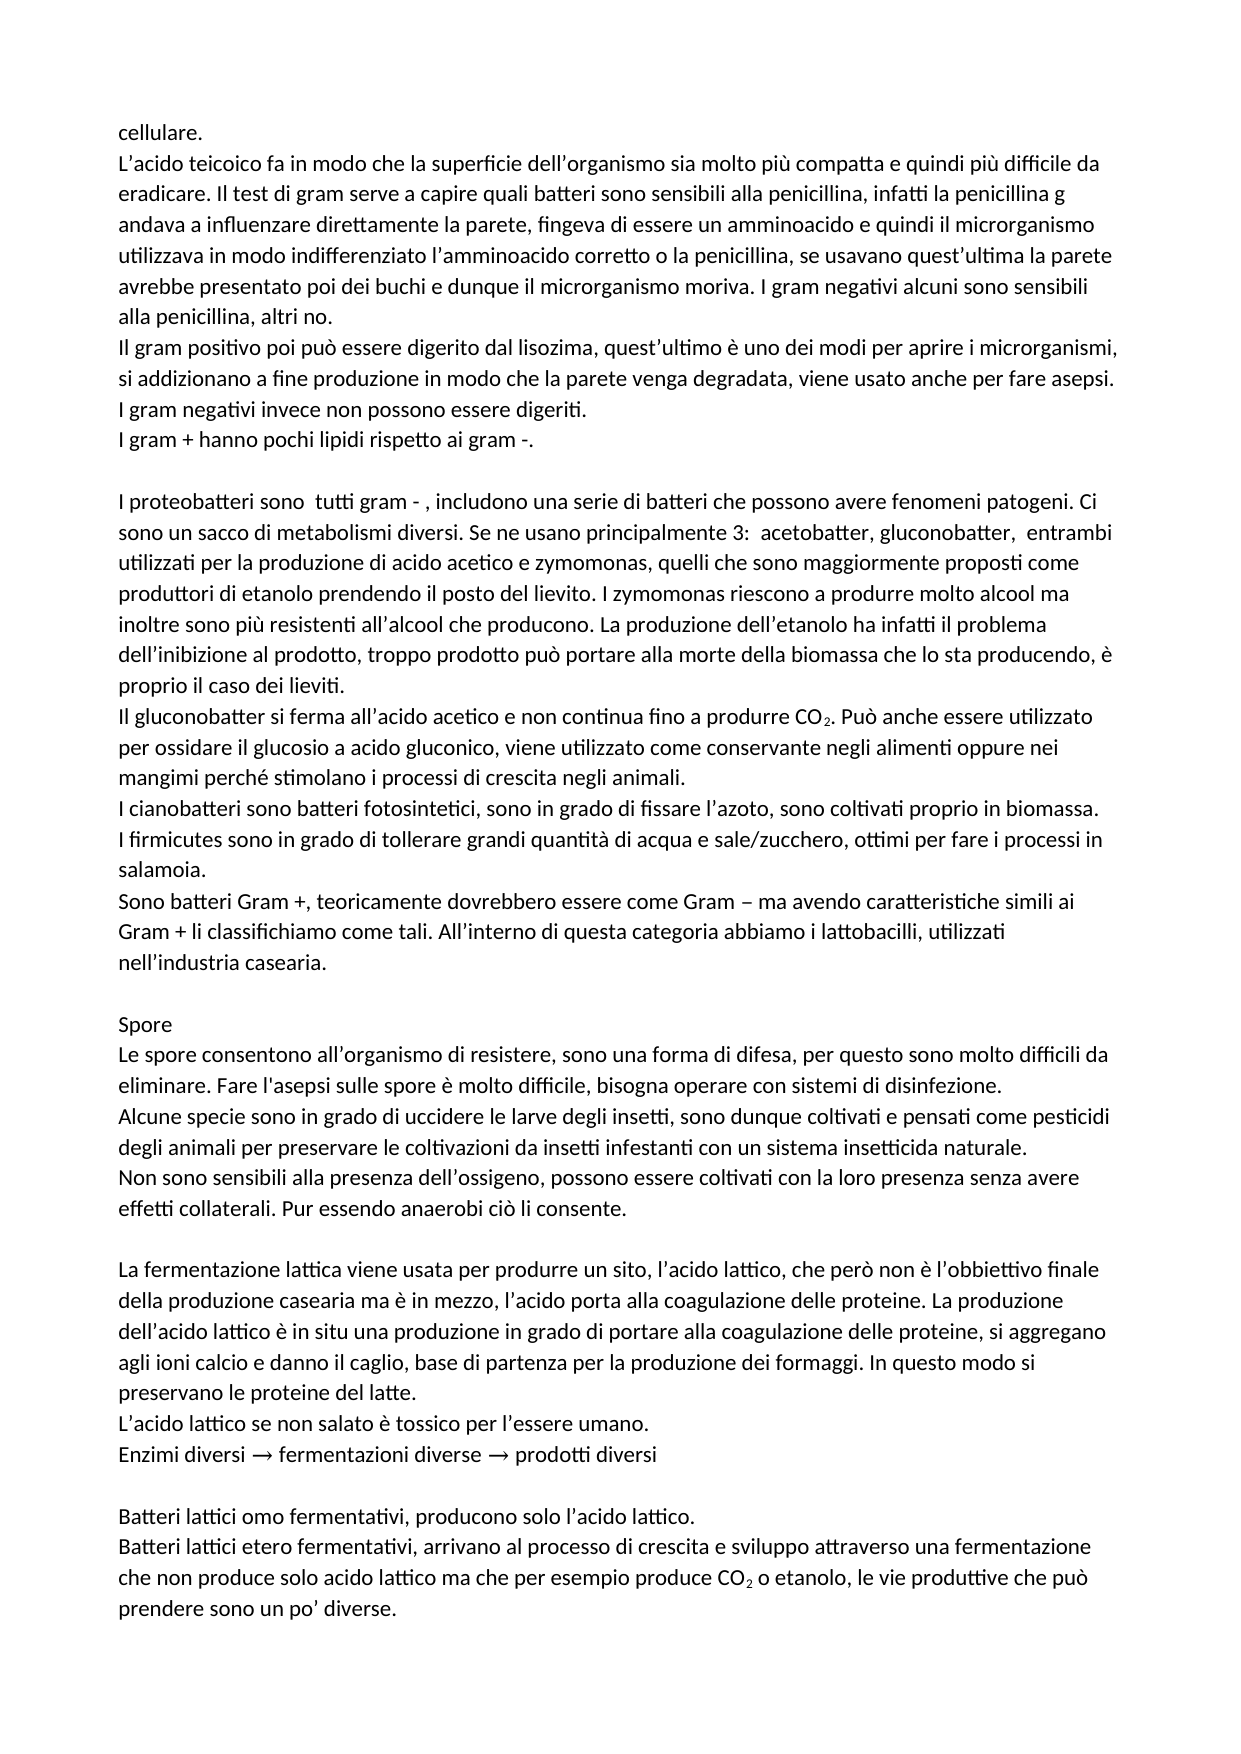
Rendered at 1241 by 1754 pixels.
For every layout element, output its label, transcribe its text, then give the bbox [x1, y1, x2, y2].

text Batteri lattici etero fermentativi, arrivano al processo di crescita e sviluppo attraverso una fermentazione che non produce solo acido lattico ma che per esempio produce CO2 o etanolo, le vie produttive che può prendere sono un po’ diverse. [118, 1532, 1122, 1622]
text cellulare. L’acido teicoico fa in modo che la superficie dell’organismo sia molto più compatta e quindi più difficile da eradicare. Il test di gram serve a capire quali batteri sono sensibili alla penicillina, infatti la penicillina g andava a influenzare direttamente la parete, fingeva di essere un amminoacido e quindi il microrganismo utilizzava in modo indifferenziato l’amminoacido corretto o la penicillina, se usavano quest’ultima la parete avrebbe presentato poi dei buchi e dunque il microrganismo moriva. I gram negativi alcuni sono sensibili alla penicillina, altri no. Il gram positivo poi può essere digerito dal lisozima, quest’ultimo è uno dei modi per aprire i microrganismi, si addizionano a fine produzione in modo che la parete venga degradata, viene usato anche per fare asepsi. I gram negativi invece non possono essere digeriti. I gram + hanno pochi lipidi rispetto ai gram -. I proteobatteri sono tutti gram - , includono una serie di batteri che possono avere fenomeni patogeni. Ci sono un sacco di metabolismi diversi. Se ne usano principalmente 3: acetobatter, gluconobatter, entrambi utilizzati per la produzione di acido acetico e zymomonas, quelli che sono maggiormente proposti come produttori di etanolo prendendo il posto del lievito. I zymomonas riescono a produrre molto alcool ma inoltre sono più resistenti all’alcool che producono. La produzione dell’etanolo ha infatti il problema dell’inibizione al prodotto, troppo prodotto può portare alla morte della biomassa che lo sta producendo, è proprio il caso dei lieviti. Il gluconobatter si ferma all’acido acetico e non continua fino a produrre CO2. Può anche essere utilizzato per ossidare il glucosio a acido gluconico, viene utilizzato come conservante negli alimenti oppure nei mangimi perché stimolano i processi di crescita negli animali. I cianobatteri sono batteri fotosintetici, sono in grado di fissare l’azoto, sono coltivati proprio in biomassa. I firmicutes sono in grado di tollerare grandi quantità di acqua e sale/zucchero, ottimi per fare i processi in salamoia. Sono batteri Gram +, teoricamente dovrebbero essere come Gram – ma avendo caratteristiche simili ai Gram + li classifichiamo come tali. All’interno di questa categoria abbiamo i lattobacilli, utilizzati nell’industria casearia. Spore Le spore consentono all’organismo di resistere, sono una forma di difesa, per questo sono molto difficili da eliminare. Fare l'asepsi sulle spore è molto difficile, bisogna operare con sistemi di disinfezione. Alcune specie sono in grado di uccidere le larve degli insetti, sono dunque coltivati e pensati come pesticidi degli animali per preservare le coltivazioni da insetti infestanti con un sistema insetticida naturale. Non sono sensibili alla presenza dell’ossigeno, possono essere coltivati con la loro presenza senza avere effetti collaterali. Pur essendo anaerobi ciò li consente. La fermentazione lattica viene usata per produrre un sito, l’acido lattico, che però non è l’obbiettivo finale della produzione casearia ma è in mezzo, l’acido porta alla coagulazione delle proteine. La produzione dell’acido lattico è in situ una produzione in grado di portare alla coagulazione delle proteine, si aggregano agli ioni calcio e danno il caglio, base di partenza per la produzione dei formaggi. In questo modo si preservano le proteine del latte. L’acido lattico se non salato è tossico per l’essere umano. Enzimi diversi → fermentazioni diverse → prodotti diversi Batteri lattici omo fermentativi, producono solo l’acido lattico. [118, 118, 1122, 1530]
